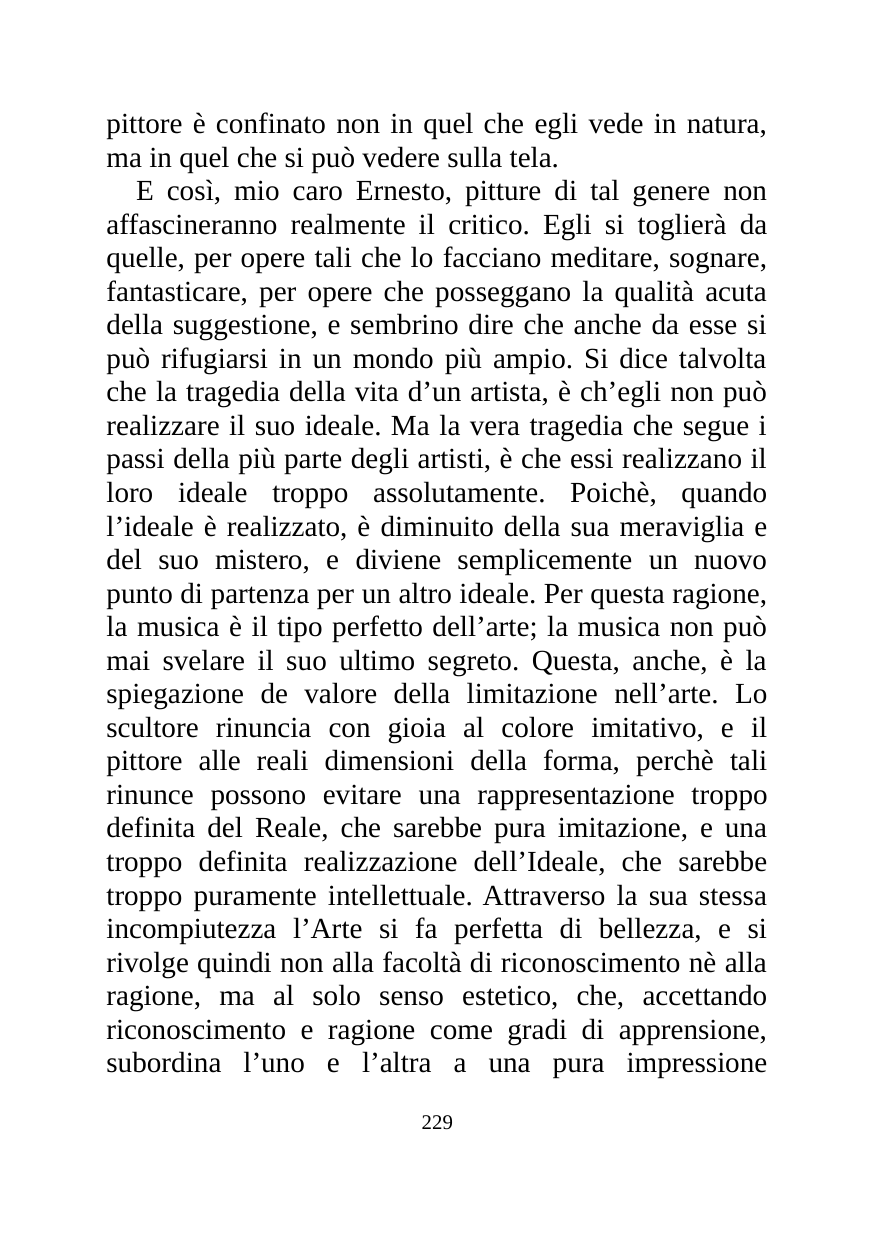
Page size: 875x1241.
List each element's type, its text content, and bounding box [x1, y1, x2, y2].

text pittore è confinato non in quel che egli vede in natura, ma in quel che si può vedere sulla tela. [106, 106, 768, 173]
text E così, mio caro Ernesto, pitture di tal genere non affascineranno realmente il critico. Egli si toglierà da quelle, per opere tali che lo facciano meditare, sognare, fantasticare, per opere che posseggano la qualità acuta della suggestione, e sembrino dire che anche da esse si può rifugiarsi in un mondo più ampio. Si dice talvolta che la tragedia della vita d’un artista, è ch’egli non può realizzare il suo ideale. Ma la vera tragedia che segue i passi della più parte degli artisti, è che essi realizzano il loro ideale troppo assolutamente. Poichè, quando l’ideale è realizzato, è diminuito della sua meraviglia e del suo mistero, e diviene semplicemente un nuovo punto di partenza per un altro ideale. Per questa ragione, la musica è il tipo perfetto dell’arte; la musica non può mai svelare il suo ultimo segreto. Questa, anche, è la spiegazione de valore della limitazione nell’arte. Lo scultore rinuncia con gioia al colore imitativo, e il pittore alle reali dimensioni della forma, perchè tali rinunce possono evitare una rappresentazione troppo definita del Reale, che sarebbe pura imitazione, e una troppo definita realizzazione dell’Ideale, che sarebbe troppo puramente intellettuale. Attraverso la sua stessa incompiutezza l’Arte si fa perfetta di bellezza, e si rivolge quindi non alla facoltà di riconoscimento nè alla ragione, ma al solo senso estetico, che, accettando riconoscimento e ragione come gradi di apprensione, subordina l’uno e l’altra a una pura impressione [106, 173, 768, 1079]
